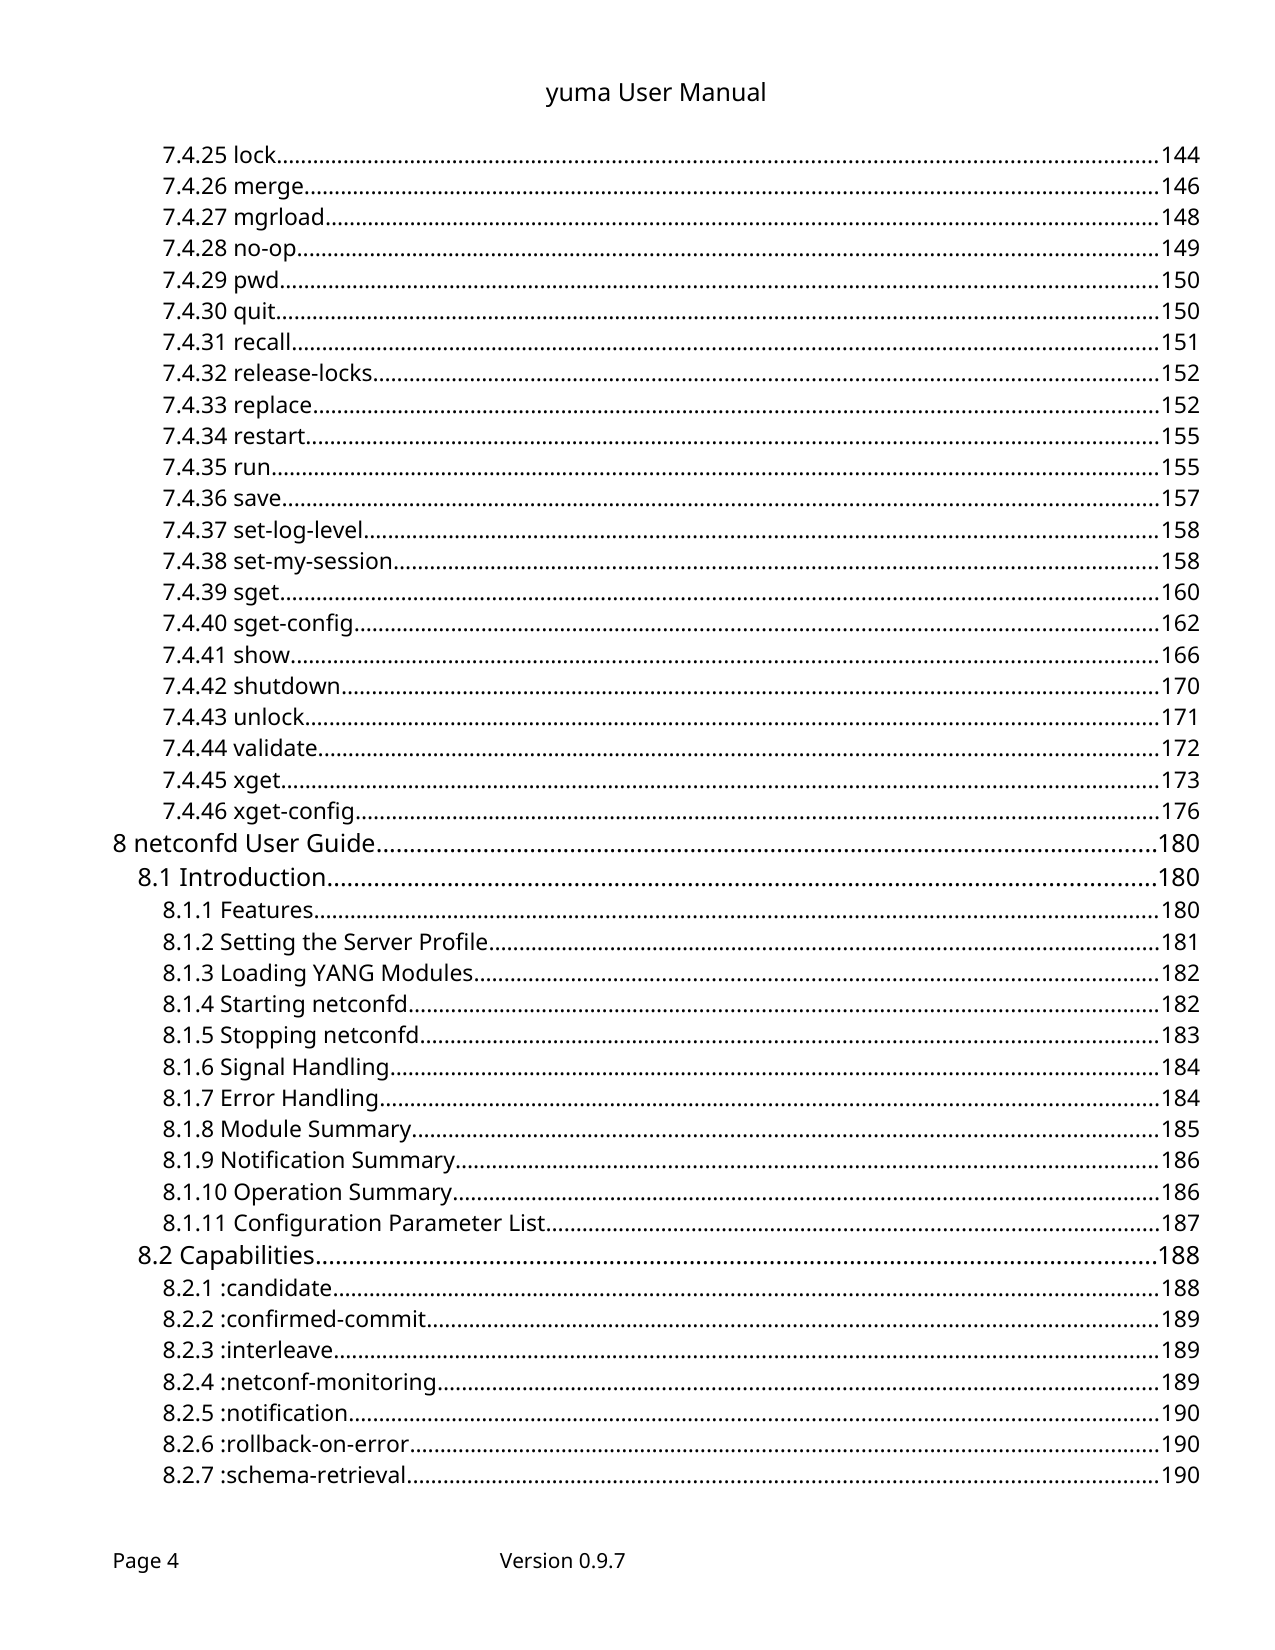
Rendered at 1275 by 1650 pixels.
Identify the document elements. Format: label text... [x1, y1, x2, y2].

text 8.1.7 Error Handling 184 [162, 1082, 1200, 1113]
text 8.1.9 Notification Summary 186 [162, 1144, 1200, 1175]
text 7.4.46 xget-config 176 [162, 795, 1200, 826]
text 7.4.40 sget-config 162 [162, 607, 1200, 638]
text 7.4.29 pwd 150 [162, 263, 1200, 295]
text 8.1.3 Loading YANG Modules 182 [162, 957, 1200, 988]
text 8.1.2 Setting the Server Profile 181 [162, 925, 1200, 957]
text 7.4.41 show 166 [162, 638, 1200, 670]
text 8.2.6 :rollback-on-error 190 [162, 1428, 1200, 1459]
text 8.2.1 :candidate 188 [162, 1272, 1200, 1303]
text 7.4.37 set-log-level 158 [162, 513, 1200, 545]
text 7.4.36 save 157 [162, 482, 1200, 513]
text 8.1.5 Stopping netconfd 183 [162, 1019, 1200, 1050]
text 7.4.27 mgrload 148 [162, 201, 1200, 232]
text 8.1.1 Features 180 [162, 894, 1200, 925]
text 7.4.42 shutdown 170 [162, 670, 1200, 701]
text 7.4.25 lock 144 [162, 138, 1200, 170]
text 8 netconfd User Guide 180 [112, 826, 1200, 860]
text 8.2.2 :confirmed-commit 189 [162, 1303, 1200, 1334]
text 8.1.10 Operation Summary 186 [162, 1175, 1200, 1207]
text 8.2.7 :schema-retrieval 190 [162, 1459, 1200, 1491]
text 7.4.31 recall 151 [162, 326, 1200, 357]
text 7.4.35 run 155 [162, 451, 1200, 482]
text 7.4.38 set-my-session 158 [162, 545, 1200, 576]
text 7.4.45 xget 173 [162, 763, 1200, 795]
text 7.4.44 validate 172 [162, 732, 1200, 763]
text 7.4.30 quit 150 [162, 295, 1200, 326]
text 8.1.6 Signal Handling 184 [162, 1050, 1200, 1082]
text 7.4.32 release-locks 152 [162, 357, 1200, 388]
text 8.1.8 Module Summary 185 [162, 1113, 1200, 1144]
text 8.1.4 Starting netconfd 182 [162, 988, 1200, 1019]
text 8.1.11 Configuration Parameter List 187 [162, 1207, 1200, 1238]
text 8.2.4 :netconf-monitoring 189 [162, 1366, 1200, 1397]
text 8.1 Introduction 180 [137, 860, 1200, 894]
text 8.2 Capabilities 188 [137, 1238, 1200, 1272]
text 7.4.26 merge 146 [162, 170, 1200, 201]
text 8.2.3 :interleave 189 [162, 1334, 1200, 1366]
text 8.2.5 :notification 190 [162, 1397, 1200, 1428]
text 7.4.39 sget 160 [162, 576, 1200, 607]
text 7.4.33 replace 152 [162, 388, 1200, 420]
text 7.4.43 unlock 171 [162, 701, 1200, 732]
text 7.4.34 restart 155 [162, 420, 1200, 451]
text 7.4.28 no-op 149 [162, 232, 1200, 263]
